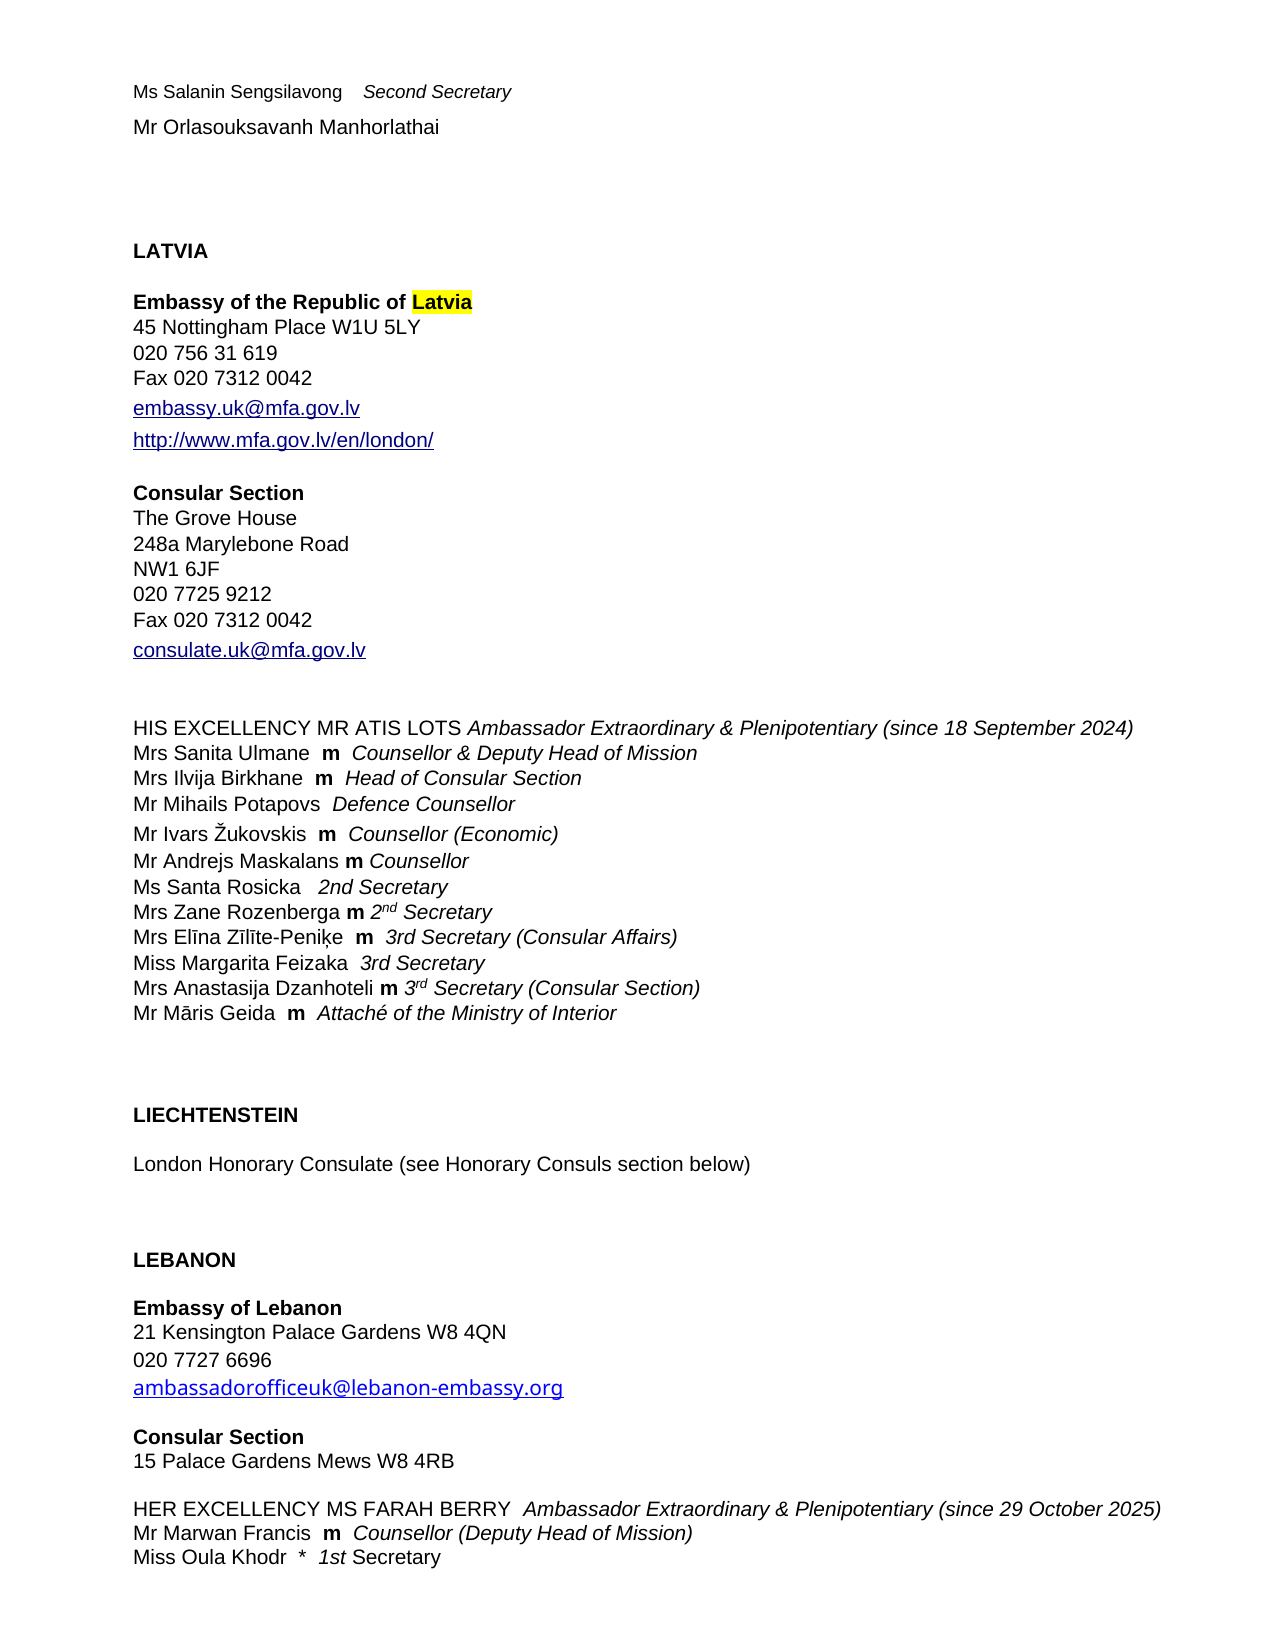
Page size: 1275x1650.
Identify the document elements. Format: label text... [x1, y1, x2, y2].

text Mrs Ilvija Birkhane m Head of Consular Section [133, 766, 1181, 790]
text 248a Marylebone Road [133, 531, 1181, 555]
text Mr Andrejs Maskalans m Counsellor [133, 849, 1181, 873]
text Ms Salanin Sengsilavong Second Secretary [133, 81, 1181, 114]
text 45 Nottingham Place W1U 5LY [133, 315, 1181, 339]
text HER EXCELLENCY MS FARAH BERRY Ambassador Extraordinary & Plenipotentiary (since 29 October 2025) [133, 1497, 1181, 1521]
text NW1 6JF [133, 557, 1181, 581]
text embassy.uk@mfa.gov.lv [133, 391, 1181, 421]
text Mrs Zane Rozenberga m 2nd Secretary [133, 900, 1181, 924]
text Mrs Elīna Zīlīte-Peniķe m 3rd Secretary (Consular Affairs) [133, 925, 1181, 949]
text Mr Orlasouksavanh Manhorlathai [133, 114, 1181, 138]
subtitle Consular Section [133, 1425, 1181, 1449]
text 020 7725 9212 [133, 582, 1181, 606]
text consulate.uk@mfa.gov.lv [133, 633, 1181, 663]
text Mrs Anastasija Dzanhoteli m 3rd Secretary (Consular Section) [133, 976, 1181, 1000]
text Mrs Sanita Ulmane m Counsellor & Deputy Head of Mission [133, 741, 1181, 765]
text Miss Oula Khodr * 1st Secretary [133, 1545, 1181, 1569]
text Fax 020 7312 0042 [133, 607, 1181, 631]
text 020 7727 6696 [133, 1344, 1181, 1373]
text http://www.mfa.gov.lv/en/london/ [133, 423, 1181, 454]
text The Grove House [133, 506, 1181, 530]
subtitle Embassy of Lebanon [133, 1296, 1181, 1320]
text Fax 020 7312 0042 [133, 366, 1181, 389]
text Ms Santa Rosicka 2nd Secretary [133, 874, 1181, 898]
subtitle LIECHTENSTEIN [133, 1103, 1181, 1127]
text 15 Palace Gardens Mews W8 4RB [133, 1449, 1181, 1473]
text 020 756 31 619 [133, 340, 1181, 364]
text 21 Kensington Palace Gardens W8 4QN [133, 1320, 1181, 1344]
text London Honorary Consulate (see Honorary Consuls section below) [133, 1152, 1181, 1176]
text ambassadorofficeuk@lebanon-embassy.org [133, 1373, 1181, 1401]
text HIS EXCELLENCY MR ATIS LOTS Ambassador Extraordinary & Plenipotentiary (since 18 September 2024) [133, 716, 1181, 739]
text Miss Margarita Feizaka 3rd Secretary [133, 950, 1181, 974]
text Mr Mihails Potapovs Defence Counsellor [133, 792, 1181, 816]
text LATVIA [133, 239, 1181, 263]
text Mr Ivars Žukovskis m Counsellor (Economic) [133, 817, 1181, 847]
text Consular Section [133, 481, 1181, 505]
text Mr Marwan Francis m Counsellor (Deputy Head of Mission) [133, 1521, 1181, 1545]
text Mr Māris Geida m Attaché of the Ministry of Interior [133, 1001, 1181, 1025]
text LEBANON [133, 1248, 1181, 1272]
text Embassy of the Republic of Latvia [133, 290, 1181, 314]
